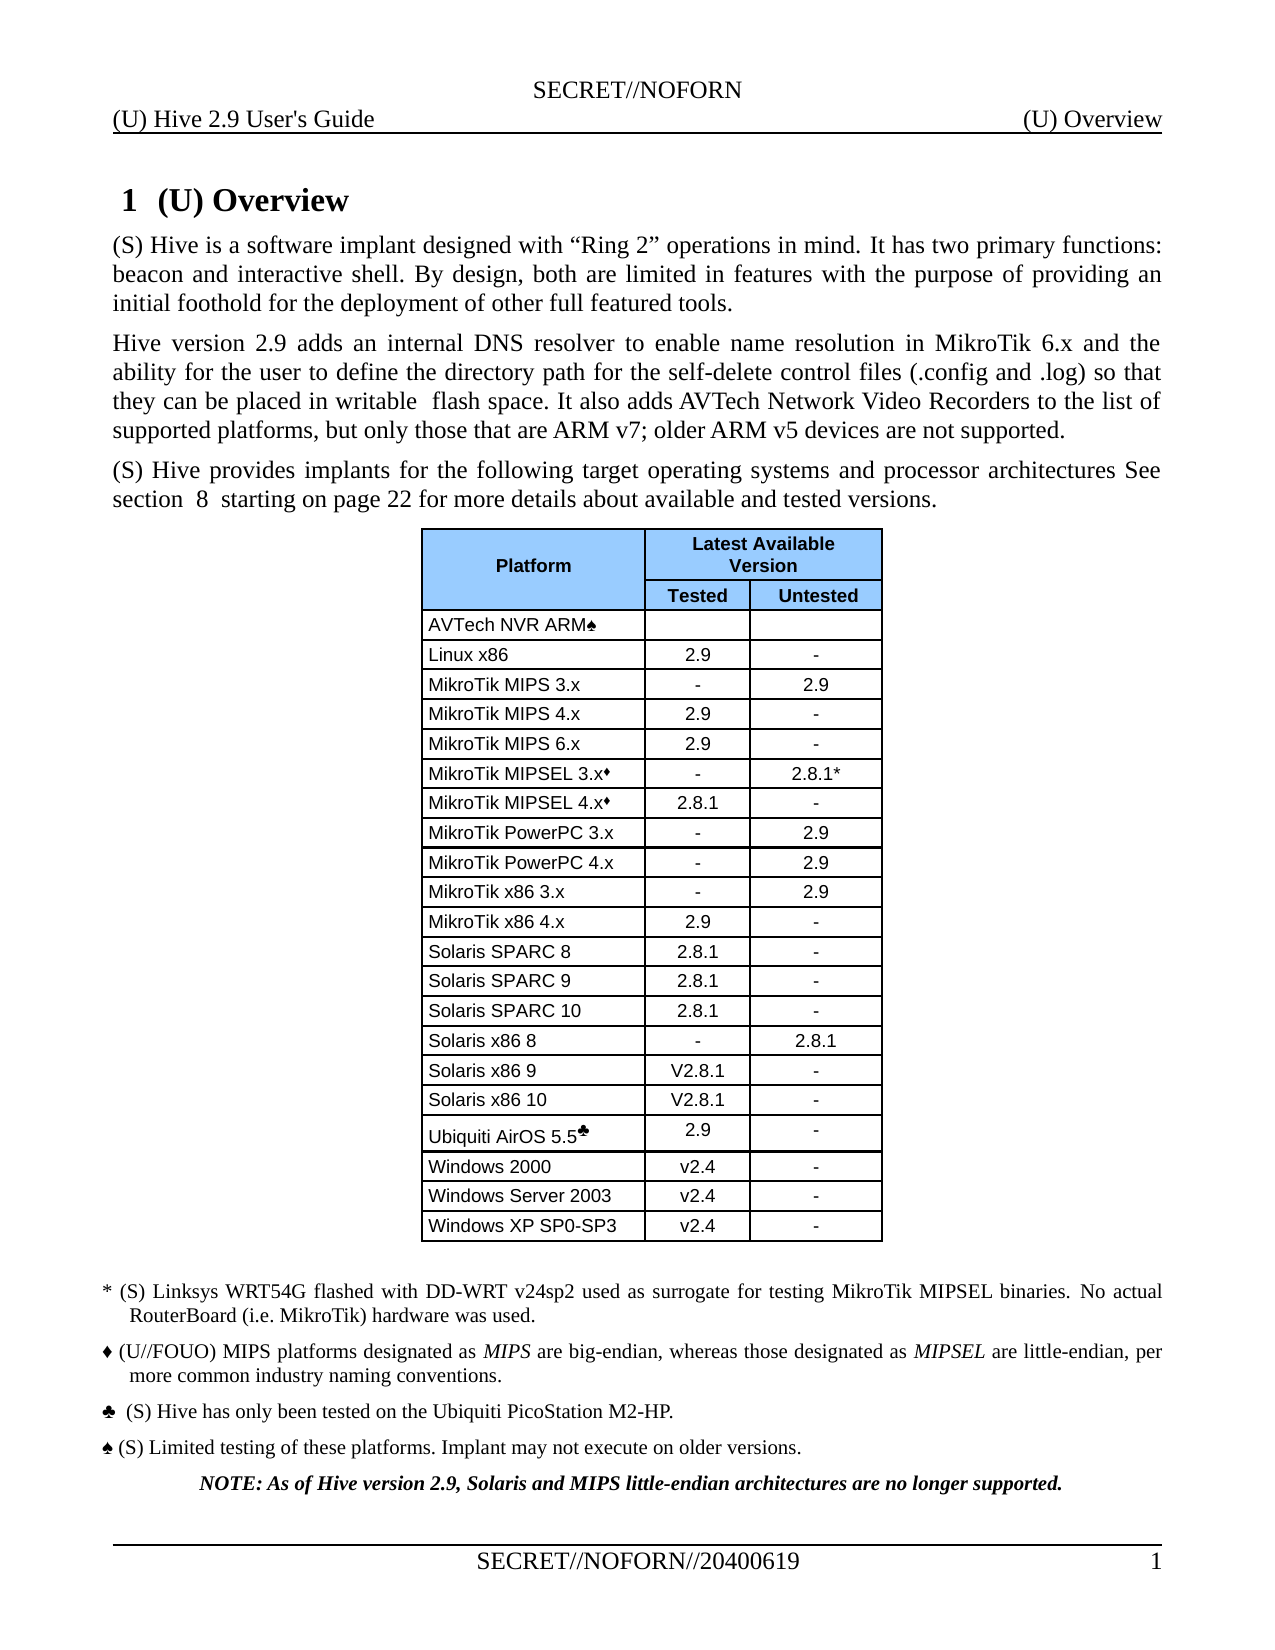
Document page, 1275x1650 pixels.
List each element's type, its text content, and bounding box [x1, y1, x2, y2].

text Hive version 2.9 adds an internal DNS resolver to enable name resolution in MikroTik 6.x and the ability for the user to define the directory path for the self-delete control files (.config and .log) so that they can be placed in writable flash space. It also adds AVTech Network Video Recorders to the list of supported platforms, but only those that are ARM v7; older ARM v5 devices are not supported. [112, 328, 1162, 443]
table_cell MikroTik MIPS 4.x [423, 700, 644, 728]
table_cell 2.8.1 [646, 789, 749, 817]
table_cell - [751, 908, 881, 936]
table_cell Windows XP SP0-SP3 [423, 1212, 644, 1239]
table_cell - [751, 967, 881, 995]
table_cell 2.8.1 [646, 997, 749, 1024]
table_cell 2.8.1* [751, 760, 881, 787]
table_cell Solaris x86 10 [423, 1086, 644, 1114]
table_cell MikroTik PowerPC 3.x [423, 819, 644, 846]
table_cell Windows Server 2003 [423, 1182, 644, 1210]
table_cell 2.9 [751, 849, 881, 876]
table_cell 2.9 [751, 878, 881, 906]
table_cell MikroTik x86 3.x [423, 878, 644, 906]
table_cell 2.8.1 [646, 967, 749, 995]
table_cell - [646, 670, 749, 698]
text ♠ (S) Limited testing of these platforms. Implant may not execute on older versions. [102, 1435, 1162, 1459]
table_cell [751, 611, 881, 639]
table_cell Solaris x86 9 [423, 1056, 644, 1084]
table_cell MikroTik MIPSEL 4.x♦ [423, 789, 644, 817]
table_cell Windows 2000 [423, 1153, 644, 1180]
table_cell - [751, 1182, 881, 1210]
table_cell - [646, 878, 749, 906]
table_cell v2.4 [646, 1212, 749, 1239]
table_header Platform [423, 530, 644, 609]
table_cell 2.9 [751, 819, 881, 846]
table_cell Solaris SPARC 8 [423, 938, 644, 965]
table_cell 2.9 [646, 908, 749, 936]
subtitle (U) Overview [112, 180, 1162, 218]
table_cell Ubiquiti AirOS 5.5♣ [423, 1116, 644, 1150]
table_cell - [751, 730, 881, 757]
table_cell 2.8.1 [751, 1027, 881, 1054]
table_cell Solaris SPARC 10 [423, 997, 644, 1024]
table_cell - [751, 938, 881, 965]
table_cell - [751, 641, 881, 668]
table_cell - [751, 997, 881, 1024]
table_cell - [646, 760, 749, 787]
table_cell - [646, 1027, 749, 1054]
table_cell - [646, 849, 749, 876]
table_cell Untested [751, 581, 881, 609]
table_cell AVTech NVR ARM♠ [423, 611, 644, 639]
table_cell 2.9 [646, 1116, 749, 1150]
table_cell MikroTik x86 4.x [423, 908, 644, 936]
table_cell 2.8.1 [646, 938, 749, 965]
table_cell - [751, 789, 881, 817]
table_cell 2.9 [646, 700, 749, 728]
table_cell v2.4 [646, 1182, 749, 1210]
text NOTE: As of Hive version 2.9, Solaris and MIPS little-endian architectures are no longer supported. [102, 1471, 1162, 1495]
text ♣ (S) Hive has only been tested on the Ubiquiti PicoStation M2-HP. [102, 1399, 1162, 1423]
table_header Latest Available Version [646, 530, 881, 579]
text * (S) Linksys WRT54G flashed with DD-WRT v24sp2 used as surrogate for testing MikroTik MIPSEL binaries. No actual RouterBoard (i.e. MikroTik) hardware was used. [102, 1279, 1162, 1327]
table_cell - [646, 819, 749, 846]
table_cell - [751, 1116, 881, 1150]
table_cell Solaris x86 8 [423, 1027, 644, 1054]
table_cell - [751, 700, 881, 728]
table_cell 2.9 [646, 641, 749, 668]
table_cell Linux x86 [423, 641, 644, 668]
table_cell V2.8.1 [646, 1056, 749, 1084]
text ♦ (U//FOUO) MIPS platforms designated as MIPS are big-endian, whereas those designated as MIPSEL are little-endian, per more common industry naming conventions. [102, 1339, 1162, 1387]
table_cell 2.9 [751, 670, 881, 698]
table_cell - [751, 1153, 881, 1180]
text (S) Hive is a software implant designed with “Ring 2” operations in mind. It has two primary functions: beacon and interactive shell. By design, both are limited in features with the purpose of providing an initial foothold for the deployment of other full featured tools. [112, 230, 1162, 317]
table_cell MikroTik MIPSEL 3.x♦ [423, 760, 644, 787]
table_cell - [751, 1086, 881, 1114]
table_cell - [751, 1212, 881, 1239]
table_cell Solaris SPARC 9 [423, 967, 644, 995]
table_cell MikroTik MIPS 3.x [423, 670, 644, 698]
table_cell - [751, 1056, 881, 1084]
text (S) Hive provides implants for the following target operating systems and processor architectures See section 8 starting on page 22 for more details about available and tested versions. [112, 456, 1162, 513]
table_cell [646, 611, 749, 639]
table_cell MikroTik PowerPC 4.x [423, 849, 644, 876]
table_cell 2.9 [646, 730, 749, 757]
table_cell V2.8.1 [646, 1086, 749, 1114]
table_cell v2.4 [646, 1153, 749, 1180]
table_cell MikroTik MIPS 6.x [423, 730, 644, 757]
table_cell Tested [646, 581, 749, 609]
